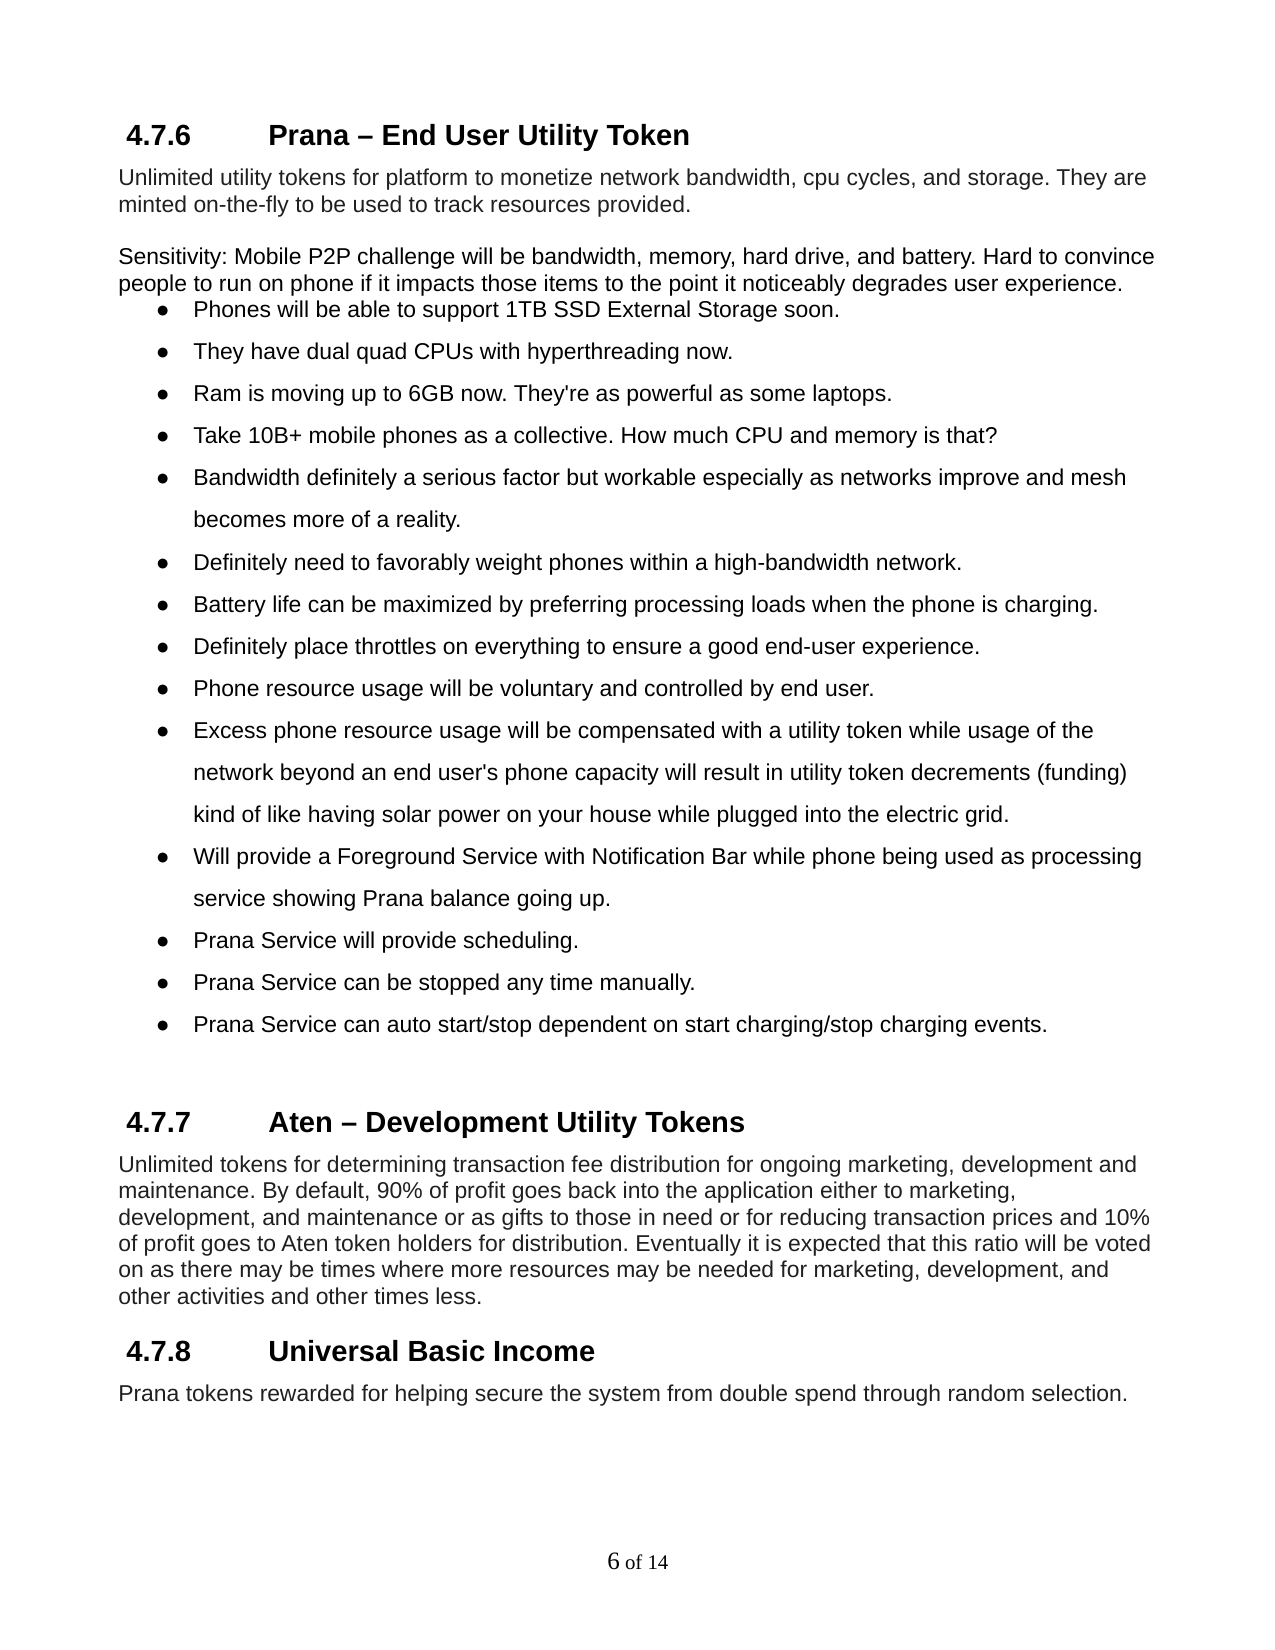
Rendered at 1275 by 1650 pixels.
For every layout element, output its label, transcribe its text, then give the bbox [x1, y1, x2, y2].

list Take 10B+ mobile phones as a collective. How much CPU and memory is that? [156, 422, 1157, 448]
text Sensitivity: Mobile P2P challenge will be bandwidth, memory, hard drive, and battery. Hard to convince people to run on phone if it impacts those items to the point it noticeably degrades user experience. [118, 243, 1157, 296]
list Excess phone resource usage will be compensated with a utility token while usage of the network beyond an end user's phone capacity will result in utility token decrements (funding) kind of like having solar power on your house while plugged into the electric grid. [156, 717, 1157, 827]
text Prana tokens rewarded for helping secure the system from double spend through random selection. [118, 1380, 1157, 1406]
list Battery life can be maximized by preferring processing loads when the phone is charging. [156, 591, 1157, 617]
list Prana Service will provide scheduling. [156, 927, 1157, 953]
subtitle Aten – Development Utility Tokens [118, 1105, 1157, 1138]
list They have dual quad CPUs with hyperthreading now. [156, 338, 1157, 364]
list Prana Service can auto start/stop dependent on start charging/stop charging events. [156, 1011, 1157, 1038]
list Ram is moving up to 6GB now. They're as powerful as some laptops. [156, 380, 1157, 406]
list Definitely place throttles on everything to ensure a good end-user experience. [156, 633, 1157, 659]
text Unlimited tokens for determining transaction fee distribution for ongoing marketing, development and maintenance. By default, 90% of profit goes back into the application either to marketing, development, and maintenance or as gifts to those in need or for reducing transaction prices and 10% of profit goes to Aten token holders for distribution. Eventually it is expected that this ratio will be voted on as there may be times where more resources may be needed for marketing, development, and other activities and other times less. [118, 1151, 1157, 1309]
list Phones will be able to support 1TB SSD External Storage soon. [156, 296, 1157, 322]
list Prana Service can be stopped any time manually. [156, 969, 1157, 996]
list Phone resource usage will be voluntary and controlled by end user. [156, 675, 1157, 701]
subtitle Universal Basic Income [118, 1334, 1157, 1367]
list Will provide a Foreground Service with Notification Bar while phone being used as processing service showing Prana balance going up. [156, 843, 1157, 911]
list Bandwidth definitely a serious factor but workable especially as networks improve and mesh becomes more of a reality. [156, 464, 1157, 533]
subtitle Prana – End User Utility Token [118, 118, 1157, 152]
text Unlimited utility tokens for platform to monetize network bandwidth, cpu cycles, and storage. They are minted on-the-fly to be used to track resources provided. [118, 164, 1157, 217]
list Definitely need to favorably weight phones within a high-bandwidth network. [156, 548, 1157, 575]
